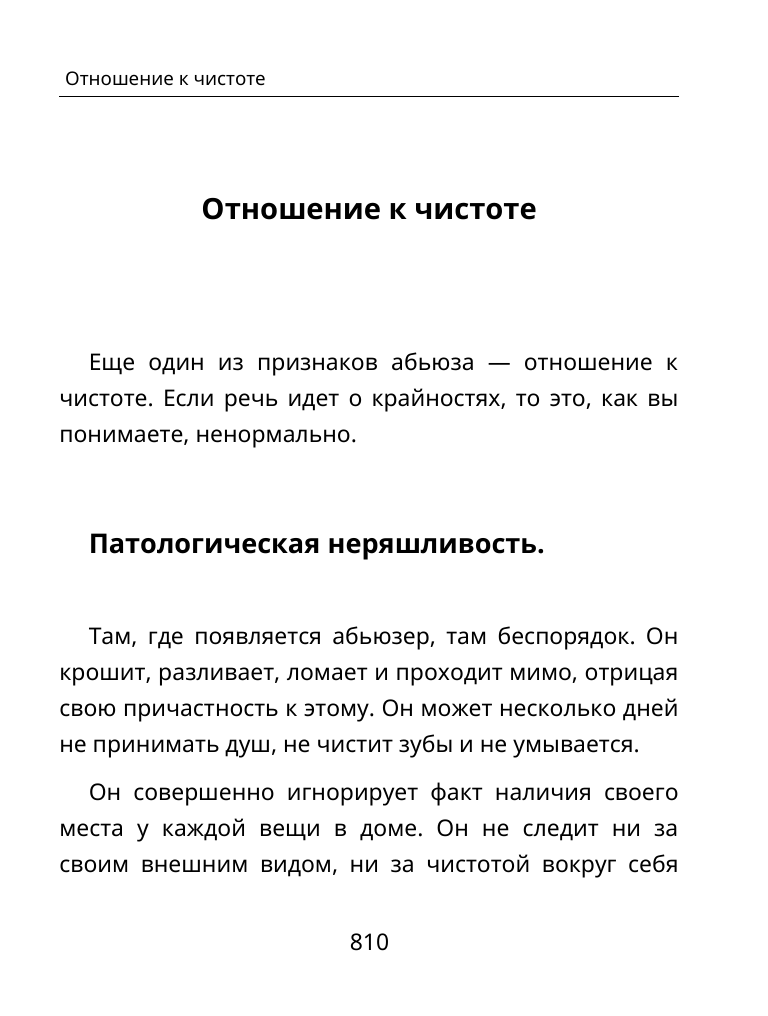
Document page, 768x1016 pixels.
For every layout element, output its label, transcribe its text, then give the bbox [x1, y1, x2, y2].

text Еще один из признаков абьюза — отношение к чистоте. Если речь идет о крайностях, то это, как вы понимаете, ненормально. [59, 346, 679, 449]
text Там, где появляется абьюзер, там беспорядок. Он крошит, разливает, ломает и проходит мимо, отрицая свою причастность к этому. Он может несколько дней не принимать душ, не чистит зубы и не умывается. [59, 620, 679, 759]
subtitle Патологическая неряшливость. [59, 524, 679, 561]
subtitle Отношение к чистоте [59, 185, 679, 228]
text Он совершенно игнорирует факт наличия своего места у каждой вещи в доме. Он не следит ни за своим внешним видом, ни за чистотой вокруг себя [59, 776, 679, 879]
